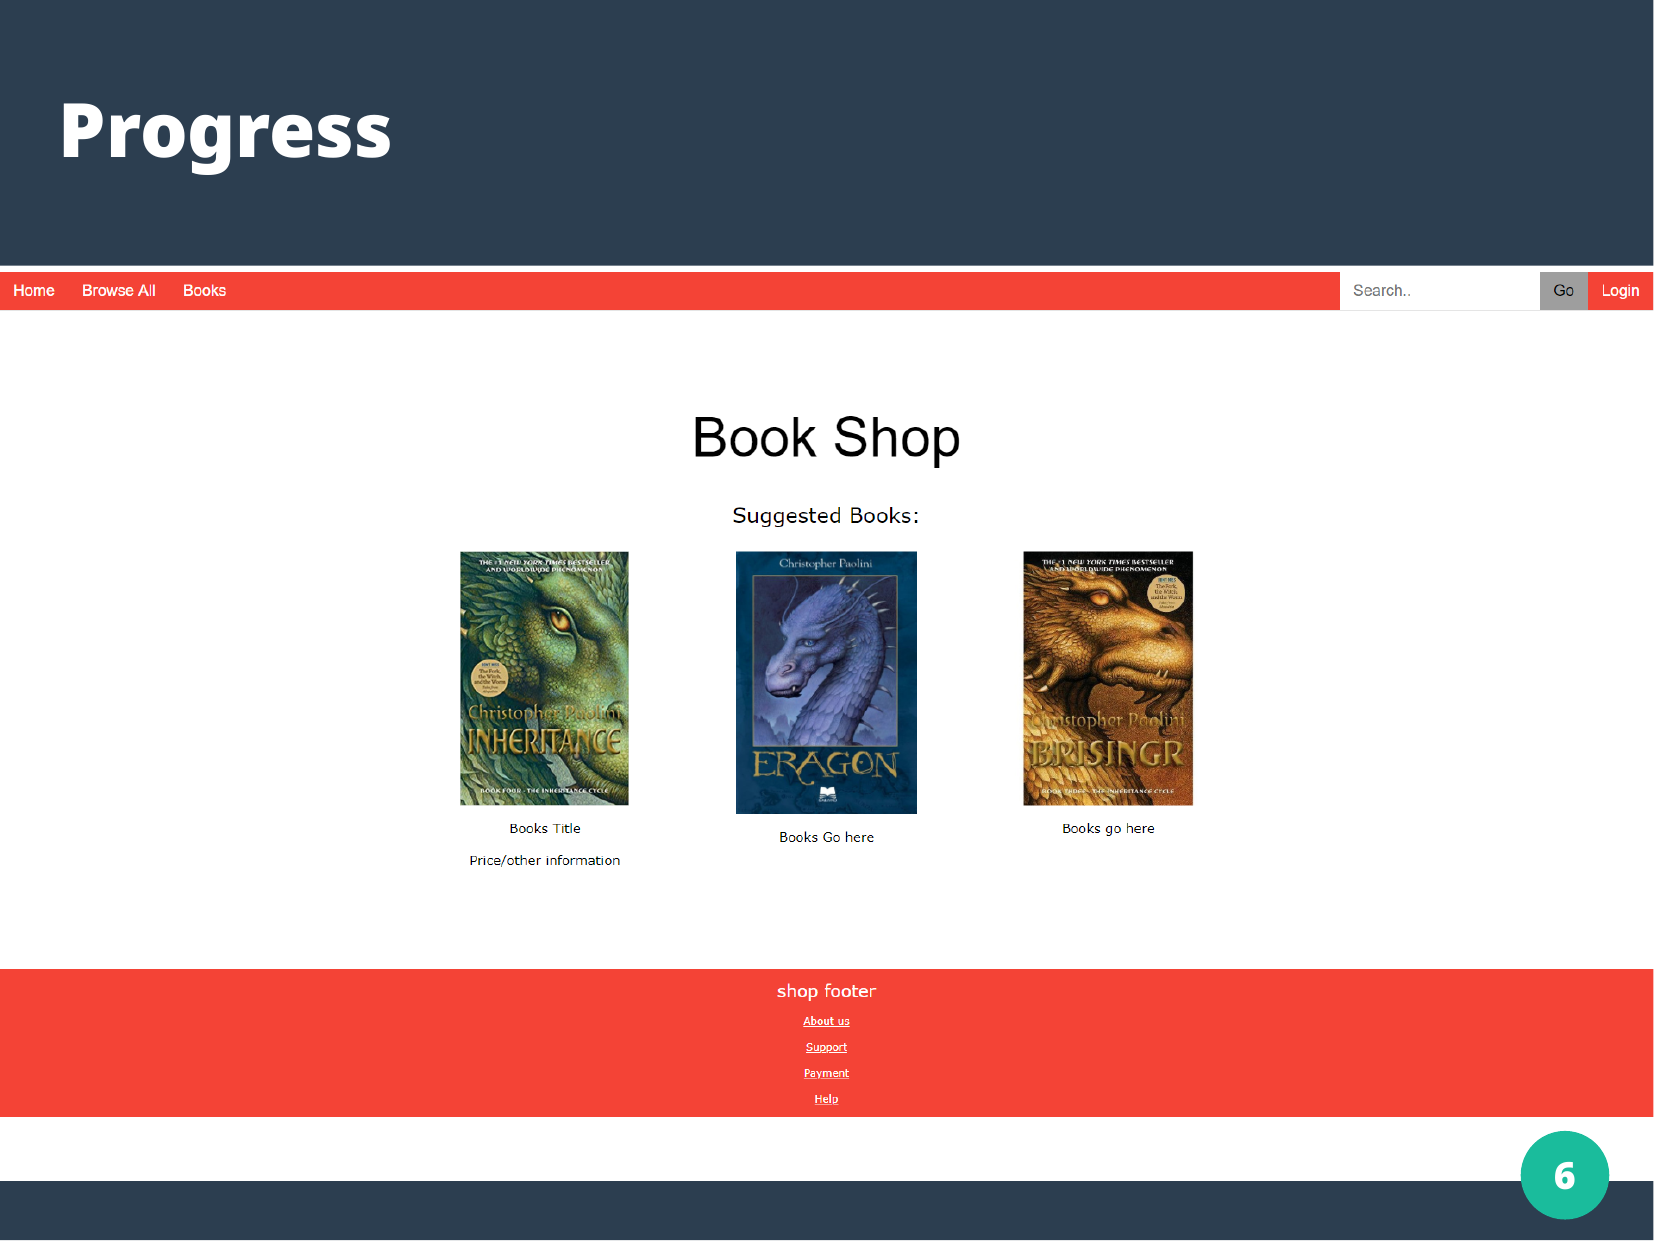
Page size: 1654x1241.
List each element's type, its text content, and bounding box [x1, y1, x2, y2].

picture [0, 272, 1654, 1117]
title Progress [59, 49, 1595, 207]
list [59, 1117, 1595, 1152]
